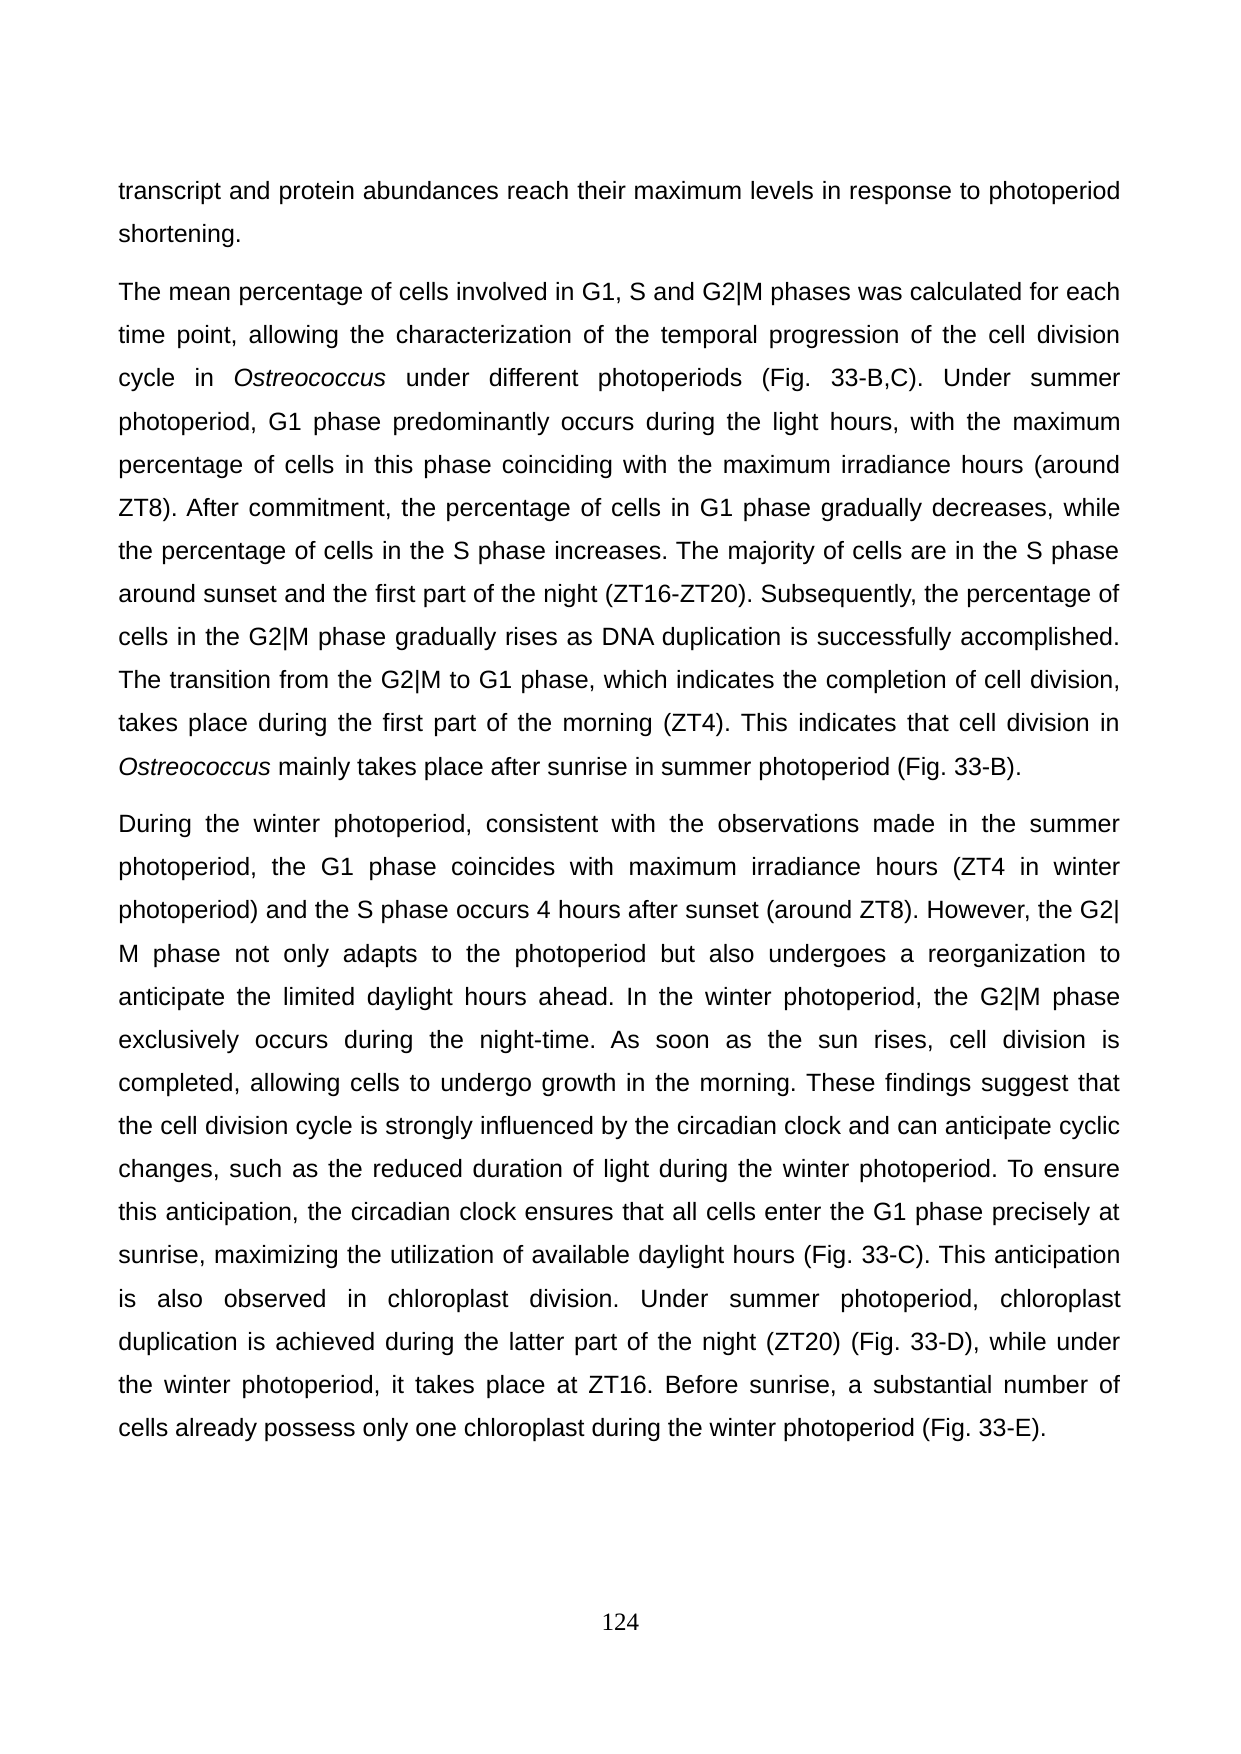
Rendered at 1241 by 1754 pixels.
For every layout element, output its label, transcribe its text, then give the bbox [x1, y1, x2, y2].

text The mean percentage of cells involved in G1, S and G2|M phases was calculated for each time point, allowing the characterization of the temporal progression of the cell division cycle in Ostreococcus under different photoperiods (Fig. 33-B,C). Under summer photoperiod, G1 phase predominantly occurs during the light hours, with the maximum percentage of cells in this phase coinciding with the maximum irradiance hours (around ZT8). After commitment, the percentage of cells in G1 phase gradually decreases, while the percentage of cells in the S phase increases. The majority of cells are in the S phase around sunset and the first part of the night (ZT16-ZT20). Subsequently, the percentage of cells in the G2|M phase gradually rises as DNA duplication is successfully accomplished. The transition from the G2|M to G1 phase, which indicates the completion of cell division, takes place during the first part of the morning (ZT4). This indicates that cell division in Ostreococcus mainly takes place after sunrise in summer photoperiod (Fig. 33-B). [118, 277, 1122, 780]
text During the winter photoperiod, consistent with the observations made in the summer photoperiod, the G1 phase coincides with maximum irradiance hours (ZT4 in winter photoperiod) and the S phase occurs 4 hours after sunset (around ZT8). However, the G2|M phase not only adapts to the photoperiod but also undergoes a reorganization to anticipate the limited daylight hours ahead. In the winter photoperiod, the G2|M phase exclusively occurs during the night-time. As soon as the sun rises, cell division is completed, allowing cells to undergo growth in the morning. These findings suggest that the cell division cycle is strongly influenced by the circadian clock and can anticipate cyclic changes, such as the reduced duration of light during the winter photoperiod. To ensure this anticipation, the circadian clock ensures that all cells enter the G1 phase precisely at sunrise, maximizing the utilization of available daylight hours (Fig. 33-C). This anticipation is also observed in chloroplast division. Under summer photoperiod, chloroplast duplication is achieved during the latter part of the night (ZT20) (Fig. 33-D), while under the winter photoperiod, it takes place at ZT16. Before sunrise, a substantial number of cells already possess only one chloroplast during the winter photoperiod (Fig. 33-E). [118, 809, 1122, 1442]
text transcript and protein abundances reach their maximum levels in response to photoperiod shortening. [118, 176, 1122, 248]
